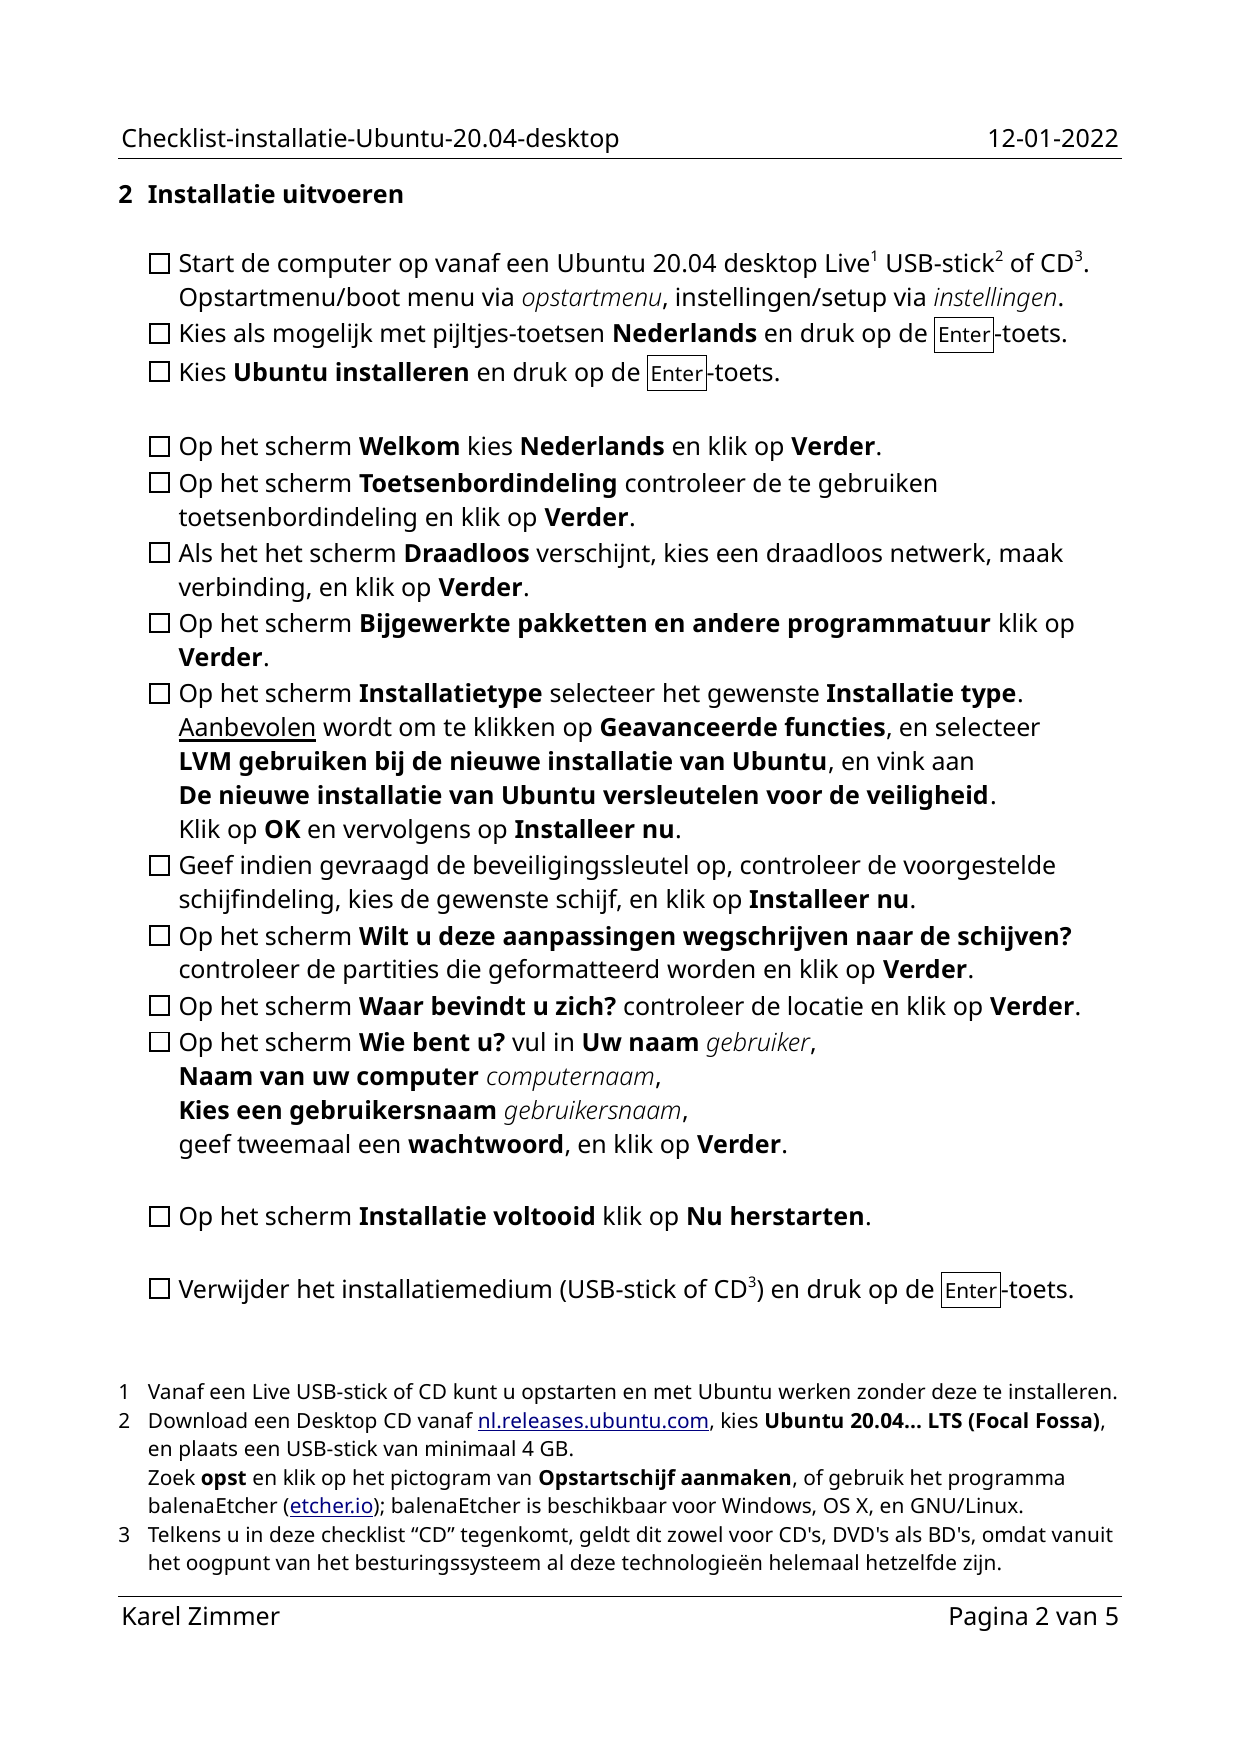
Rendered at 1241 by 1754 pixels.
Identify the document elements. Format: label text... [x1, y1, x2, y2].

table_cell [141, 1024, 177, 1162]
table_cell [177, 392, 1121, 428]
table_cell [141, 464, 177, 534]
table_cell [141, 675, 177, 847]
table_cell [141, 315, 177, 353]
table_cell [177, 1162, 1121, 1198]
table_header [141, 245, 177, 315]
table_cell [141, 1271, 177, 1309]
table_cell Op het scherm Waar bevindt u zich? controleer de locatie en klik op Verder. [177, 988, 1121, 1024]
table_cell Op het scherm Wie bent u? vul in Uw naam gebruiker, Naam van uw computer computernaam, Kies een gebruikersnaam gebruikersnaam, geef tweemaal een wachtwoord, en klik op Verder. [177, 1024, 1121, 1162]
table_cell [141, 354, 177, 392]
table_cell [141, 1198, 177, 1234]
table_cell Op het scherm Welkom kies Nederlands en klik op Verder. [177, 428, 1121, 464]
table_cell [141, 392, 177, 428]
table_cell [141, 917, 177, 987]
table_cell [141, 605, 177, 675]
table_cell [177, 1234, 1121, 1271]
table_cell Geef indien gevraagd de beveiligingssleutel op, controleer de voorgestelde schijfindeling, kies de gewenste schijf, en klik op Installeer nu. [177, 847, 1121, 917]
table_cell Op het scherm Installatie voltooid klik op Nu herstarten. [177, 1198, 1121, 1234]
table_cell [141, 535, 177, 605]
list Installatie uitvoeren [118, 177, 1122, 211]
table_header Start de computer op vanaf een Ubuntu 20.04 desktop Live USB-stick of CD. Opstartmenu/boot menu via opstartmenu, instellingen/setup via instellingen. [177, 245, 1121, 315]
table_cell Verwijder het installatiemedium (USB-stick of CD3) en druk op de Enter-toets. [177, 1271, 1121, 1309]
table_cell Kies Ubuntu installeren en druk op de Enter-toets. [177, 354, 1121, 392]
table_cell [141, 1162, 177, 1198]
table_cell [141, 428, 177, 464]
table_cell [141, 1234, 177, 1271]
table_cell Kies als mogelijk met pijltjes-toetsen Nederlands en druk op de Enter-toets. [177, 315, 1121, 353]
table_cell Op het scherm Installatietype selecteer het gewenste Installatie type. Aanbevolen wordt om te klikken op Geavanceerde functies, en selecteer LVM gebruiken bij de nieuwe installatie van Ubuntu, en vink aan De nieuwe installatie van Ubuntu versleutelen voor de veiligheid. Klik op OK en vervolgens op Installeer nu. [177, 675, 1121, 847]
table_cell Op het scherm Wilt u deze aanpassingen wegschrijven naar de schijven? controleer de partities die geformatteerd worden en klik op Verder. [177, 917, 1121, 987]
table_cell [141, 988, 177, 1024]
table_cell [141, 847, 177, 917]
table_cell Op het scherm Bijgewerkte pakketten en andere programmatuur klik op Verder. [177, 605, 1121, 675]
table_cell Als het het scherm Draadloos verschijnt, kies een draadloos netwerk, maak verbinding, en klik op Verder. [177, 535, 1121, 605]
table_cell Op het scherm Toetsenbordindeling controleer de te gebruiken toetsenbordindeling en klik op Verder. [177, 464, 1121, 534]
